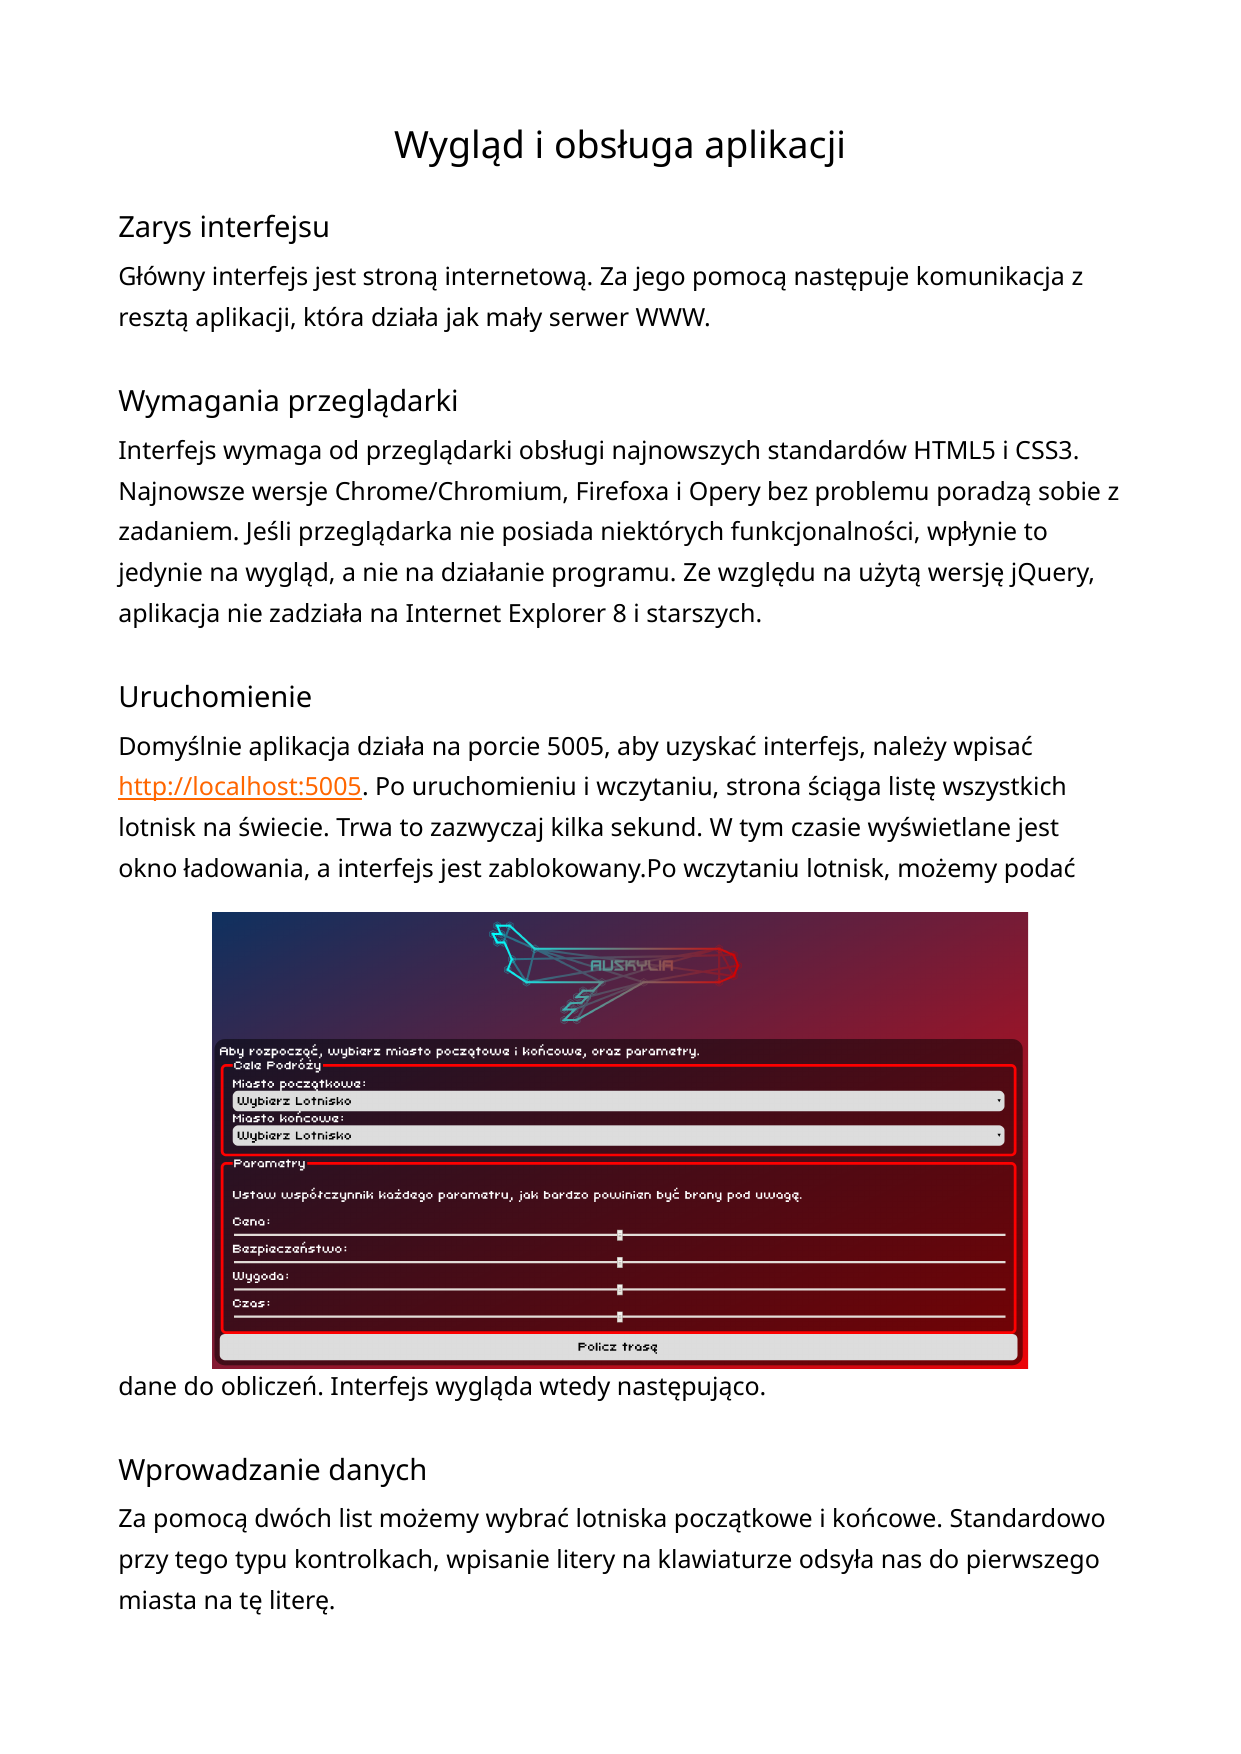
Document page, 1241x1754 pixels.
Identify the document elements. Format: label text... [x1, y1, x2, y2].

subtitle Uruchomienie [118, 676, 1122, 716]
text Za pomocą dwóch list możemy wybrać lotniska początkowe i końcowe. Standardowo przy tego typu kontrolkach, wpisanie litery na klawiaturze odsyła nas do pierwszego miasta na tę literę. [118, 1501, 1122, 1617]
text Domyślnie aplikacja działa na porcie 5005, aby uzyskać interfejs, należy wpisać http://localhost:5005. Po uruchomieniu i wczytaniu, strona ściąga listę wszystkich lotnisk na świecie. Trwa to zazwyczaj kilka sekund. W tym czasie wyświetlane jest okno ładowania, a interfejs jest zablokowany.Po wczytaniu lotnisk, możemy podać dane do obliczeń. Interfejs wygląda wtedy następująco. [118, 728, 1122, 1402]
subtitle Wygląd i obsługa aplikacji [118, 118, 1122, 169]
text Interfejs wymaga od przeglądarki obsługi najnowszych standardów HTML5 i CSS3. Najnowsze wersje Chrome/Chromium, Firefoxa i Opery bez problemu poradzą sobie z zadaniem. Jeśli przeglądarka nie posiada niektórych funkcjonalności, wpłynie to jedynie na wygląd, a nie na działanie programu. Ze względu na użytą wersję jQuery, aplikacja nie zadziała na Internet Explorer 8 i starszych. [118, 432, 1122, 630]
subtitle Wprowadzanie danych [118, 1449, 1122, 1488]
picture [212, 912, 1029, 1369]
text Główny interfejs jest stroną internetową. Za jego pomocą następuje komunikacja z resztą aplikacji, która działa jak mały serwer WWW. [118, 259, 1122, 334]
subtitle Wymagania przeglądarki [118, 380, 1122, 420]
subtitle Zarys interfejsu [118, 207, 1122, 246]
